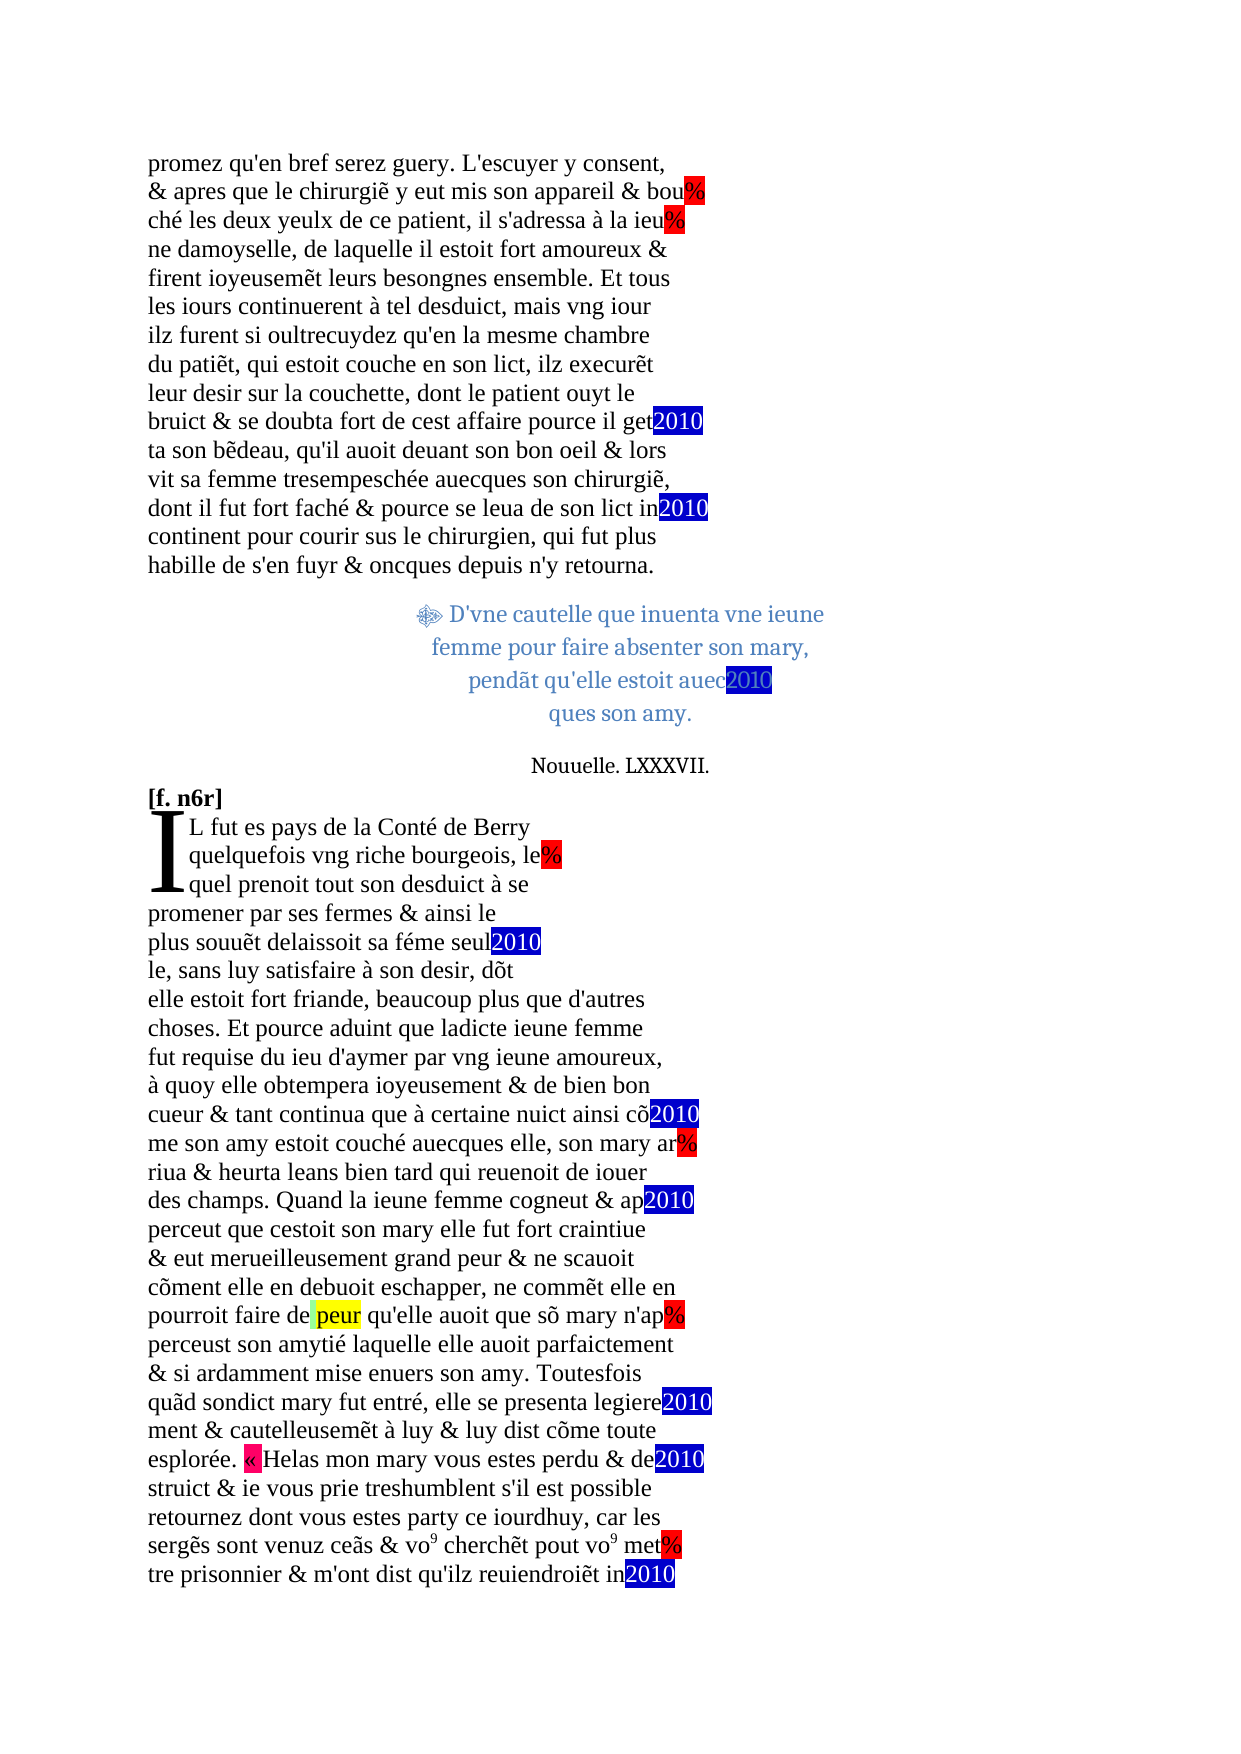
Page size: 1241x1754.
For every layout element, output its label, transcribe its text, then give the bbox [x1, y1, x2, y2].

subtitle ❧ D'vne cautelle que inuenta vne ieune femme pour faire absenter son mary, pendãt qu'elle estoit auec2010 ques son amy. [148, 600, 1093, 727]
text promez qu'en bref serez guery. L'escuyer y consent, & apres que le chirurgiẽ y eut mis son appareil & bou% ché les deux yeulx de ce patient, il s'adressa à la ieu% ne damoyselle, de laquelle il estoit fort amoureux & firent ioyeusemẽt leurs besongnes ensemble. Et tous les iours continuerent à tel desduict, mais vng iour ilz furent si oultrecuydez qu'en la mesme chambre du patiẽt, qui estoit couche en son lict, ilz execurẽt leur desir sur la couchette, dont le patient ouyt le bruict & se doubta fort de cest affaire pource il get2010 ta son bẽdeau, qu'il auoit deuant son bon oeil & lors vit sa femme tresempeschée auecques son chirurgiẽ, dont il fut fort faché & pource se leua de son lict in2010 continent pour courir sus le chirurgien, qui fut plus habille de s'en fuyr & oncques depuis n'y retourna. [148, 148, 1093, 579]
text [f. n6r] [148, 783, 1093, 812]
text IL fut es pays de la Conté de Berry quelquefois vng riche bourgeois, le% quel prenoit tout son desduict à se promener par ses fermes & ainsi le plus souuẽt delaissoit sa féme seul2010 le, sans luy satisfaire à son desir, dõt elle estoit fort friande, beaucoup plus que d'autres choses. Et pource aduint que ladicte ieune femme fut requise du ieu d'aymer par vng ieune amoureux, à quoy elle obtempera ioyeusement & de bien bon cueur & tant continua que à certaine nuict ainsi cõ2010 me son amy estoit couché auecques elle, son mary ar% riua & heurta leans bien tard qui reuenoit de iouer des champs. Quand la ieune femme cogneut & ap2010 perceut que cestoit son mary elle fut fort craintiue & eut merueilleusement grand peur & ne scauoit cõment elle en debuoit eschapper, ne commẽt elle en pourroit faire de peur qu'elle auoit que sõ mary n'ap% perceust son amytié laquelle elle auoit parfaictement & si ardamment mise enuers son amy. Toutesfois quãd sondict mary fut entré, elle se presenta legiere2010 ment & cautelleusemẽt à luy & luy dist cõme toute esplorée. « Helas mon mary vous estes perdu & de2010 struict & ie vous prie treshumblent s'il est possible retournez dont vous estes party ce iourdhuy, car les sergẽs sont venuz ceãs & vo9 cherchẽt pout vo9 met% tre prisonnier & m'ont dist qu'ilz reuiendroiẽt in2010 [148, 812, 1093, 1588]
subtitle Nouuelle. LXXXVII. [148, 753, 1093, 779]
